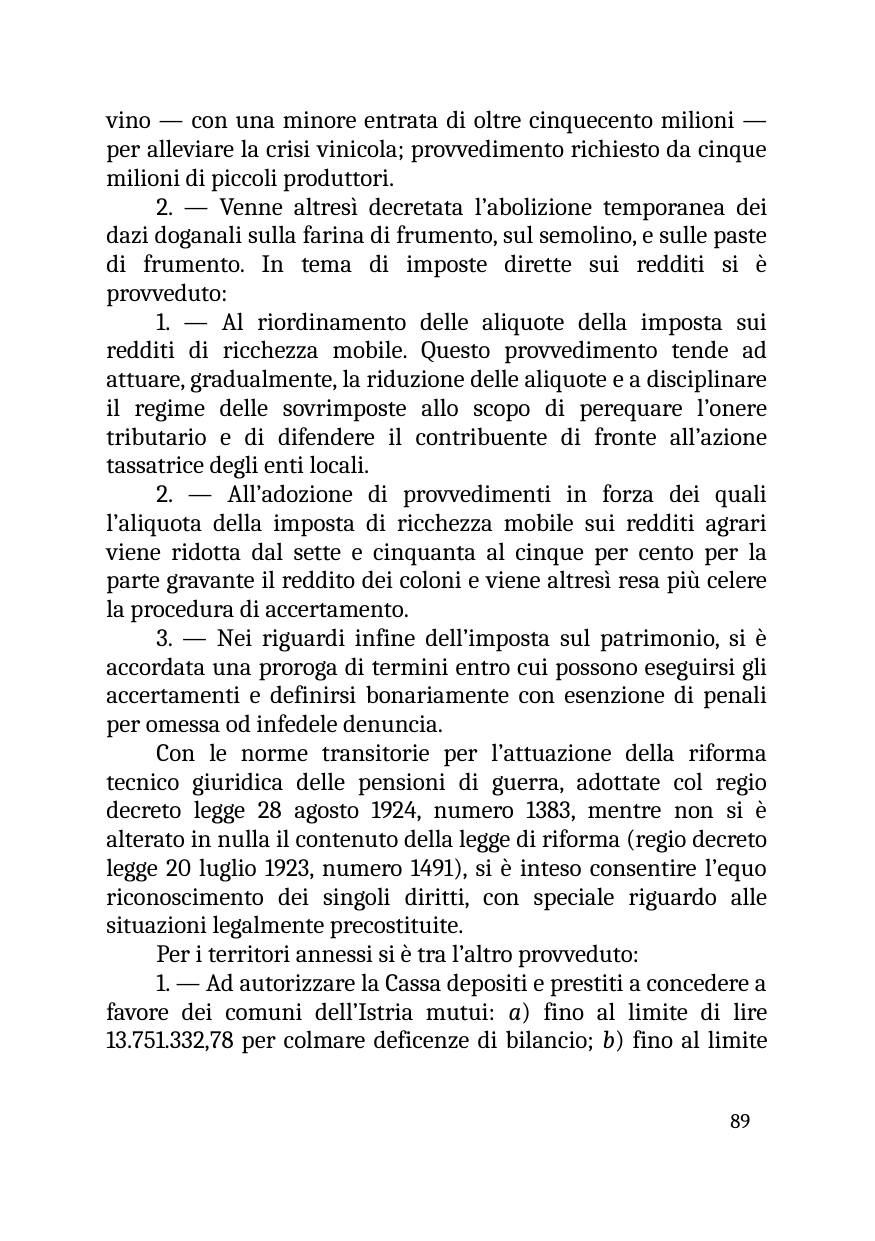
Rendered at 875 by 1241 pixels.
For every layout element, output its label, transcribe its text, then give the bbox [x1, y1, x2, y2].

text 2. — Venne altresì decretata l’abolizione temporanea dei dazi doganali sulla farina di frumento, sul semolino, e sulle paste di frumento. In tema di imposte dirette sui redditi si è provveduto: [106, 192, 768, 307]
text 3. — Nei riguardi infine dell’imposta sul patrimonio, si è accordata una proroga di termini entro cui possono eseguirsi gli accertamenti e definirsi bonariamente con esenzione di penali per omessa od infedele denuncia. [106, 624, 768, 739]
text 2. — All’adozione di provvedimenti in forza dei quali l’aliquota della imposta di ricchezza mobile sui redditi agrari viene ridotta dal sette e cinquanta al cinque per cento per la parte gravante il reddito dei coloni e viene altresì resa più celere la procedura di accertamento. [106, 480, 768, 624]
text Per i territori annessi si è tra l’altro provveduto: [106, 940, 768, 969]
text 1. — Al riordinamento delle aliquote della imposta sui redditi di ricchezza mobile. Questo provvedimento tende ad attuare, gradualmente, la riduzione delle aliquote e a disciplinare il regime delle sovrimposte allo scopo di perequare l’onere tributario e di difendere il contribuente di fronte all’azione tassatrice degli enti locali. [106, 307, 768, 480]
text vino — con una minore entrata di oltre cinquecento milioni — per alleviare la crisi vinicola; provvedimento richiesto da cinque milioni di piccoli produttori. [106, 106, 768, 192]
text Con le norme transitorie per l’attuazione della riforma tecnico giuridica delle pensioni di guerra, adottate col regio decreto legge 28 agosto 1924, numero 1383, mentre non si è alterato in nulla il contenuto della legge di riforma (regio decreto legge 20 luglio 1923, numero 1491), si è inteso consentire l’equo riconoscimento dei singoli diritti, con speciale riguardo alle situazioni legalmente precostituite. [106, 739, 768, 940]
text 1. — Ad autorizzare la Cassa depositi e prestiti a concedere a favore dei comuni dell’Istria mutui: a) fino al limite di lire 13.751.332,78 per colmare deficenze di bilancio; b) fino al limite [106, 969, 768, 1055]
